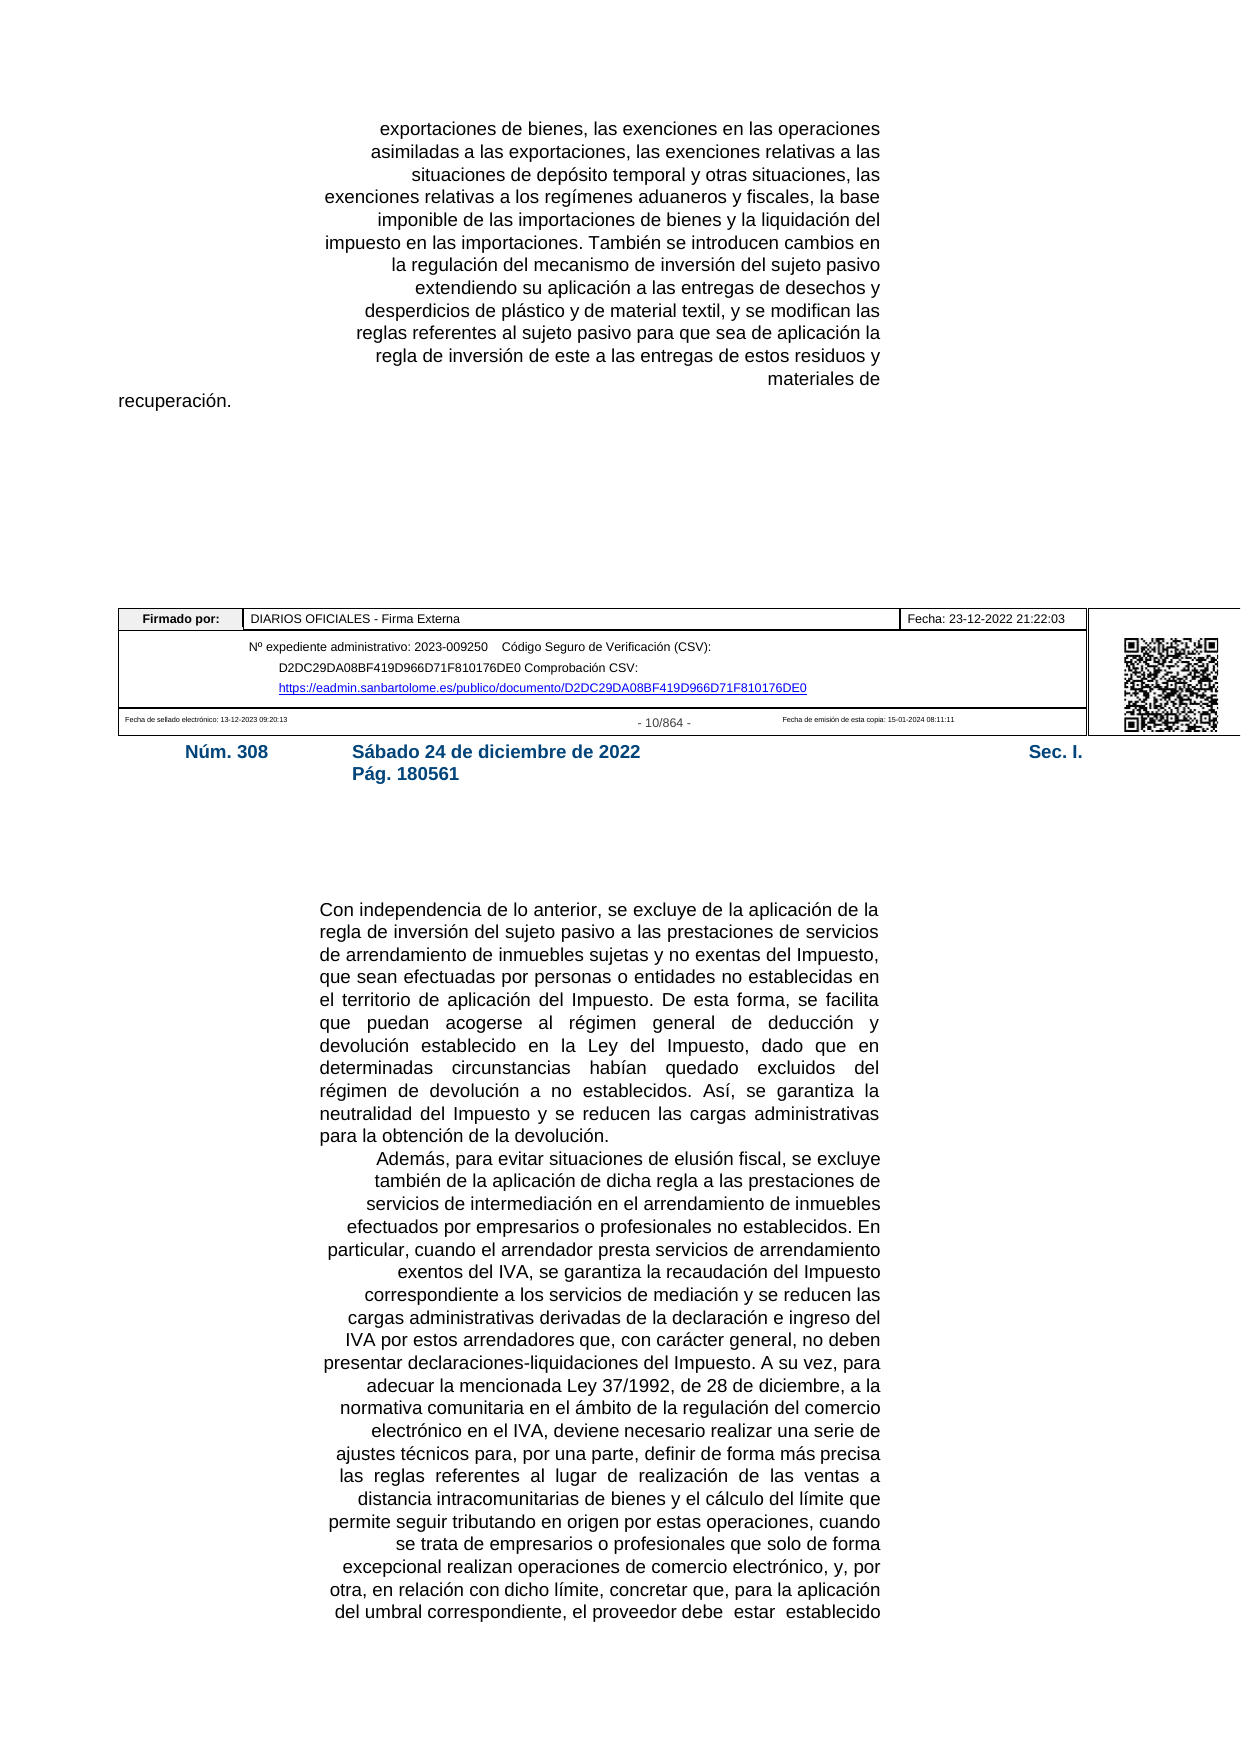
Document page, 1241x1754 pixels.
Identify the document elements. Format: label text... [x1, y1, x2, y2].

table_header Firmado por: [119, 609, 242, 627]
text exportaciones de bienes, las exenciones en las operaciones asimiladas a las exportaciones, las exenciones relativas a las situaciones de depósito temporal y otras situaciones, las exenciones relativas a los regímenes aduaneros y fiscales, la base imponible de las importaciones de bienes y la liquidación del impuesto en las importaciones. También se introducen cambios en la regulación del mecanismo de inversión del sujeto pasivo extendiendo su aplicación a las entregas de desechos y desperdicios de plástico y de material textil, y se modifican las reglas referentes al sujeto pasivo para que sea de aplicación la regla de inversión de este a las entregas de estos residuos y materiales de [319, 118, 880, 389]
text Además, para evitar situaciones de elusión fiscal, se excluye también de la aplicación de dicha regla a las prestaciones de servicios de intermediación en el arrendamiento de inmuebles efectuados por empresarios o profesionales no establecidos. En particular, cuando el arrendador presta servicios de arrendamiento exentos del IVA, se garantiza la recaudación del Impuesto correspondiente a los servicios de mediación y se reducen las cargas administrativas derivadas de la declaración e ingreso del IVA por estos arrendadores que, con carácter general, no deben presentar declaraciones-liquidaciones del Impuesto. A su vez, para adecuar la mencionada Ley 37/1992, de 28 de diciembre, a la normativa comunitaria en el ámbito de la regulación del comercio electrónico en el IVA, deviene necesario realizar una serie de ajustes técnicos para, por una parte, definir de forma más precisa las reglas referentes al lugar de realización de las ventas a distancia intracomunitarias de bienes y el cálculo del límite que permite seguir tributando en origen por estas operaciones, cuando se trata de empresarios o profesionales que solo de forma excepcional realizan operaciones de comercio electrónico, y, por otra, en relación con dicho límite, concretar que, para la aplicación del umbral correspondiente, el proveedor debe estar establecido [319, 1148, 880, 1623]
text Núm. 308 Sábado 24 de diciembre de 2022 Sec. I. Pág. 180561 [185, 741, 1122, 784]
text recuperación. [118, 390, 1122, 412]
text Con independencia de lo anterior, se excluye de la aplicación de la regla de inversión del sujeto pasivo a las prestaciones de servicios de arrendamiento de inmuebles sujetas y no exentas del Impuesto, que sean efectuadas por personas o entidades no establecidas en el territorio de aplicación del Impuesto. De esta forma, se facilita que puedan acogerse al régimen general de deducción y devolución establecido en la Ley del Impuesto, dado que en determinadas circunstancias habían quedado excluidos del régimen de devolución a no establecidos. Así, se garantiza la neutralidad del Impuesto y se reducen las cargas administrativas para la obtención de la devolución. [319, 898, 879, 1147]
table_header Fecha: 23-12-2022 21:22:03 [901, 609, 1086, 629]
table_cell Nº expediente administrativo: 2023-009250 Código Seguro de Verificación (CSV): D2DC29DA08BF419D966D71F810176DE0 Comprobación CSV: https://eadmin.sanbartolome.es/publico/documento/D2DC29DA08BF419D966D71F810176DE0 [119, 631, 1086, 707]
table_header [1089, 609, 1240, 735]
table_cell Fecha de sellado electrónico: 13-12-2023 09:20:13 - 10/864 - Fecha de emisión de esta copia: 15-01-2024 08:11:11 [119, 709, 1086, 735]
table_header DIARIOS OFICIALES - Firma Externa [244, 609, 899, 629]
